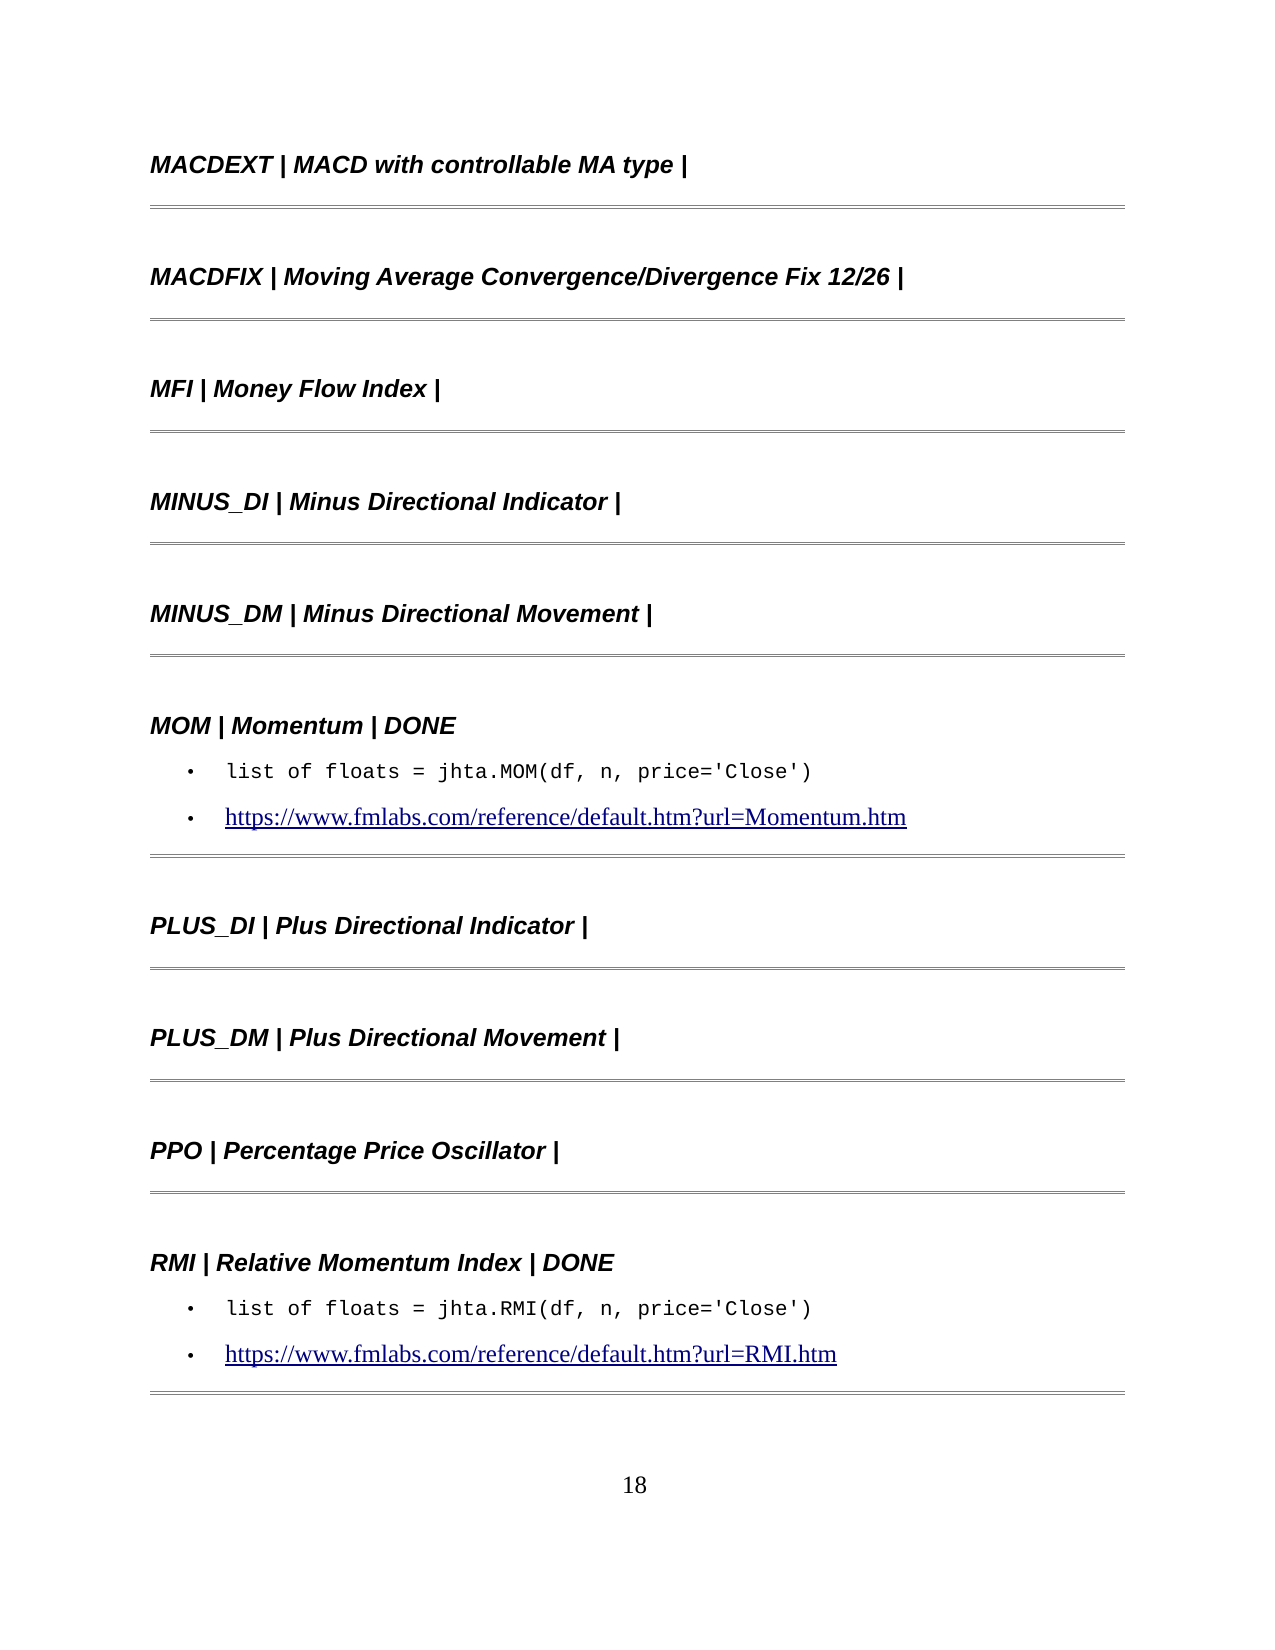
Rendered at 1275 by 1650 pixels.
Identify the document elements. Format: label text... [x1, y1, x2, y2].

subtitle RMI | Relative Momentum Index | DONE [150, 1248, 1125, 1276]
list https://www.fmlabs.com/reference/default.htm?url=Momentum.htm [187, 802, 1125, 831]
subtitle MACDEXT | MACD with controllable MA type | [150, 150, 1125, 178]
list list of floats = jhta.MOM(df, n, price='Close') [187, 761, 1125, 784]
subtitle MINUS_DI | Minus Directional Indicator | [150, 487, 1125, 515]
subtitle MOM | Momentum | DONE [150, 711, 1125, 739]
list list of floats = jhta.RMI(df, n, price='Close') [187, 1298, 1125, 1322]
subtitle PLUS_DI | Plus Directional Indicator | [150, 911, 1125, 940]
subtitle MACDFIX | Moving Average Convergence/Divergence Fix 12/26 | [150, 262, 1125, 291]
subtitle MFI | Money Flow Index | [150, 374, 1125, 403]
subtitle PLUS_DM | Plus Directional Movement | [150, 1023, 1125, 1052]
subtitle PPO | Percentage Price Oscillator | [150, 1136, 1125, 1164]
subtitle MINUS_DM | Minus Directional Movement | [150, 599, 1125, 627]
list https://www.fmlabs.com/reference/default.htm?url=RMI.htm [187, 1339, 1125, 1368]
